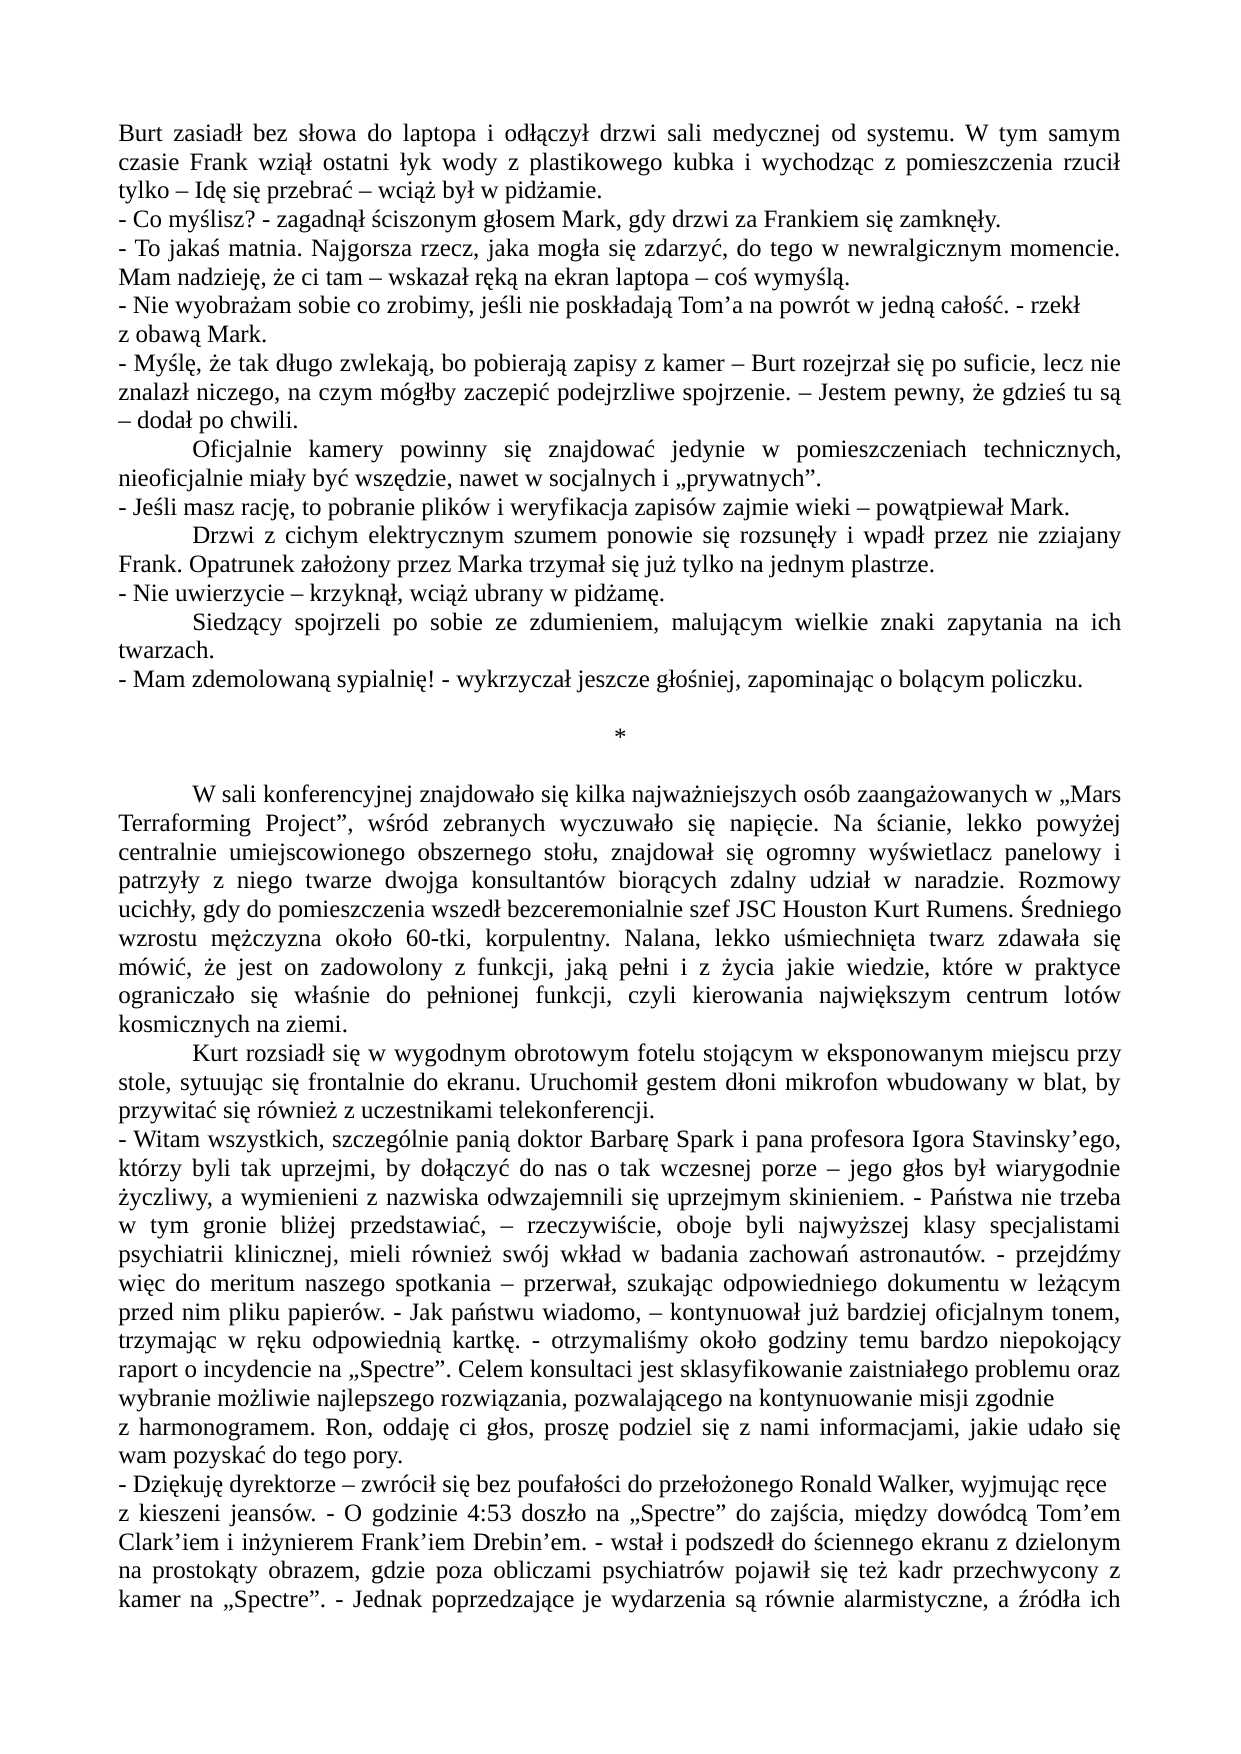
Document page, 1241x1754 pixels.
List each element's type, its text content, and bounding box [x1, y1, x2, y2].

text - Dziękuję dyrektorze – zwrócił się bez poufałości do przełożonego Ronald Walker, wyjmując ręce [118, 1469, 1122, 1498]
text Siedzący spojrzeli po sobie ze zdumieniem, malującym wielkie znaki zapytania na ich twarzach. [118, 607, 1122, 664]
text Kurt rozsiadł się w wygodnym obrotowym fotelu stojącym w eksponowanym miejscu przy stole, sytuując się frontalnie do ekranu. Uruchomił gestem dłoni mikrofon wbudowany w blat, by przywitać się również z uczestnikami telekonferencji. [118, 1038, 1122, 1124]
text - Nie wyobrażam sobie co zrobimy, jeśli nie poskładają Tom’a na powrót w jedną całość. - rzekł [118, 291, 1122, 319]
text - Jeśli masz rację, to pobranie plików i weryfikacja zapisów zajmie wieki – powątpiewał Mark. [118, 492, 1122, 521]
text - Witam wszystkich, szczególnie panią doktor Barbarę Spark i pana profesora Igora Stavinsky’ego, którzy byli tak uprzejmi, by dołączyć do nas o tak wczesnej porze – jego głos był wiarygodnie życzliwy, a wymienieni z nazwiska odwzajemnili się uprzejmym skinieniem. - Państwa nie trzeba w tym gronie bliżej przedstawiać, – rzeczywiście, oboje byli najwyższej klasy specjalistami psychiatrii klinicznej, mieli również swój wkład w badania zachowań astronautów. - przejdźmy więc do meritum naszego spotkania – przerwał, szukając odpowiedniego dokumentu w leżącym przed nim pliku papierów. - Jak państwu wiadomo, – kontynuował już bardziej oficjalnym tonem, trzymając w ręku odpowiednią kartkę. - otrzymaliśmy około godziny temu bardzo niepokojący raport o incydencie na „Spectre”. Celem konsultaci jest sklasyfikowanie zaistniałego problemu oraz wybranie możliwie najlepszego rozwiązania, pozwalającego na kontynuowanie misji zgodnie [118, 1124, 1122, 1412]
text z obawą Mark. [118, 319, 1122, 348]
text - Mam zdemolowaną sypialnię! - wykrzyczał jeszcze głośniej, zapominając o bolącym policzku. [118, 664, 1122, 693]
text - To jakaś matnia. Najgorsza rzecz, jaka mogła się zdarzyć, do tego w newralgicznym momencie. Mam nadzieję, że ci tam – wskazał ręką na ekran laptopa – coś wymyślą. [118, 233, 1122, 291]
text * [118, 722, 1122, 751]
text z kieszeni jeansów. - O godzinie 4:53 doszło na „Spectre” do zajścia, między dowódcą Tom’em Clark’iem i inżynierem Frank’iem Drebin’em. - wstał i podszedł do ściennego ekranu z dzielonym na prostokąty obrazem, gdzie poza obliczami psychiatrów pojawił się też kadr przechwycony z kamer na „Spectre”. - Jednak poprzedzające je wydarzenia są równie alarmistyczne, a źródła ich [118, 1498, 1122, 1613]
text Burt zasiadł bez słowa do laptopa i odłączył drzwi sali medycznej od systemu. W tym samym czasie Frank wziął ostatni łyk wody z plastikowego kubka i wychodząc z pomieszczenia rzucił tylko – Idę się przebrać – wciąż był w pidżamie. [118, 118, 1122, 204]
text Oficjalnie kamery powinny się znajdować jedynie w pomieszczeniach technicznych, nieoficjalnie miały być wszędzie, nawet w socjalnych i „prywatnych”. [118, 434, 1122, 492]
text W sali konferencyjnej znajdowało się kilka najważniejszych osób zaangażowanych w „Mars Terraforming Project”, wśród zebranych wyczuwało się napięcie. Na ścianie, lekko powyżej centralnie umiejscowionego obszernego stołu, znajdował się ogromny wyświetlacz panelowy i patrzyły z niego twarze dwojga konsultantów biorących zdalny udział w naradzie. Rozmowy ucichły, gdy do pomieszczenia wszedł bezceremonialnie szef JSC Houston Kurt Rumens. Średniego wzrostu mężczyzna około 60-tki, korpulentny. Nalana, lekko uśmiechnięta twarz zdawała się mówić, że jest on zadowolony z funkcji, jaką pełni i z życia jakie wiedzie, które w praktyce ograniczało się właśnie do pełnionej funkcji, czyli kierowania największym centrum lotów kosmicznych na ziemi. [118, 779, 1122, 1038]
text Drzwi z cichym elektrycznym szumem ponowie się rozsunęły i wpadł przez nie zziajany Frank. Opatrunek założony przez Marka trzymał się już tylko na jednym plastrze. [118, 521, 1122, 578]
text - Nie uwierzycie – krzyknął, wciąż ubrany w pidżamę. [118, 578, 1122, 607]
text - Myślę, że tak długo zwlekają, bo pobierają zapisy z kamer – Burt rozejrzał się po suficie, lecz nie znalazł niczego, na czym mógłby zaczepić podejrzliwe spojrzenie. – Jestem pewny, że gdzieś tu są – dodał po chwili. [118, 348, 1122, 434]
text z harmonogramem. Ron, oddaję ci głos, proszę podziel się z nami informacjami, jakie udało się wam pozyskać do tego pory. [118, 1412, 1122, 1469]
text - Co myślisz? - zagadnął ściszonym głosem Mark, gdy drzwi za Frankiem się zamknęły. [118, 204, 1122, 233]
